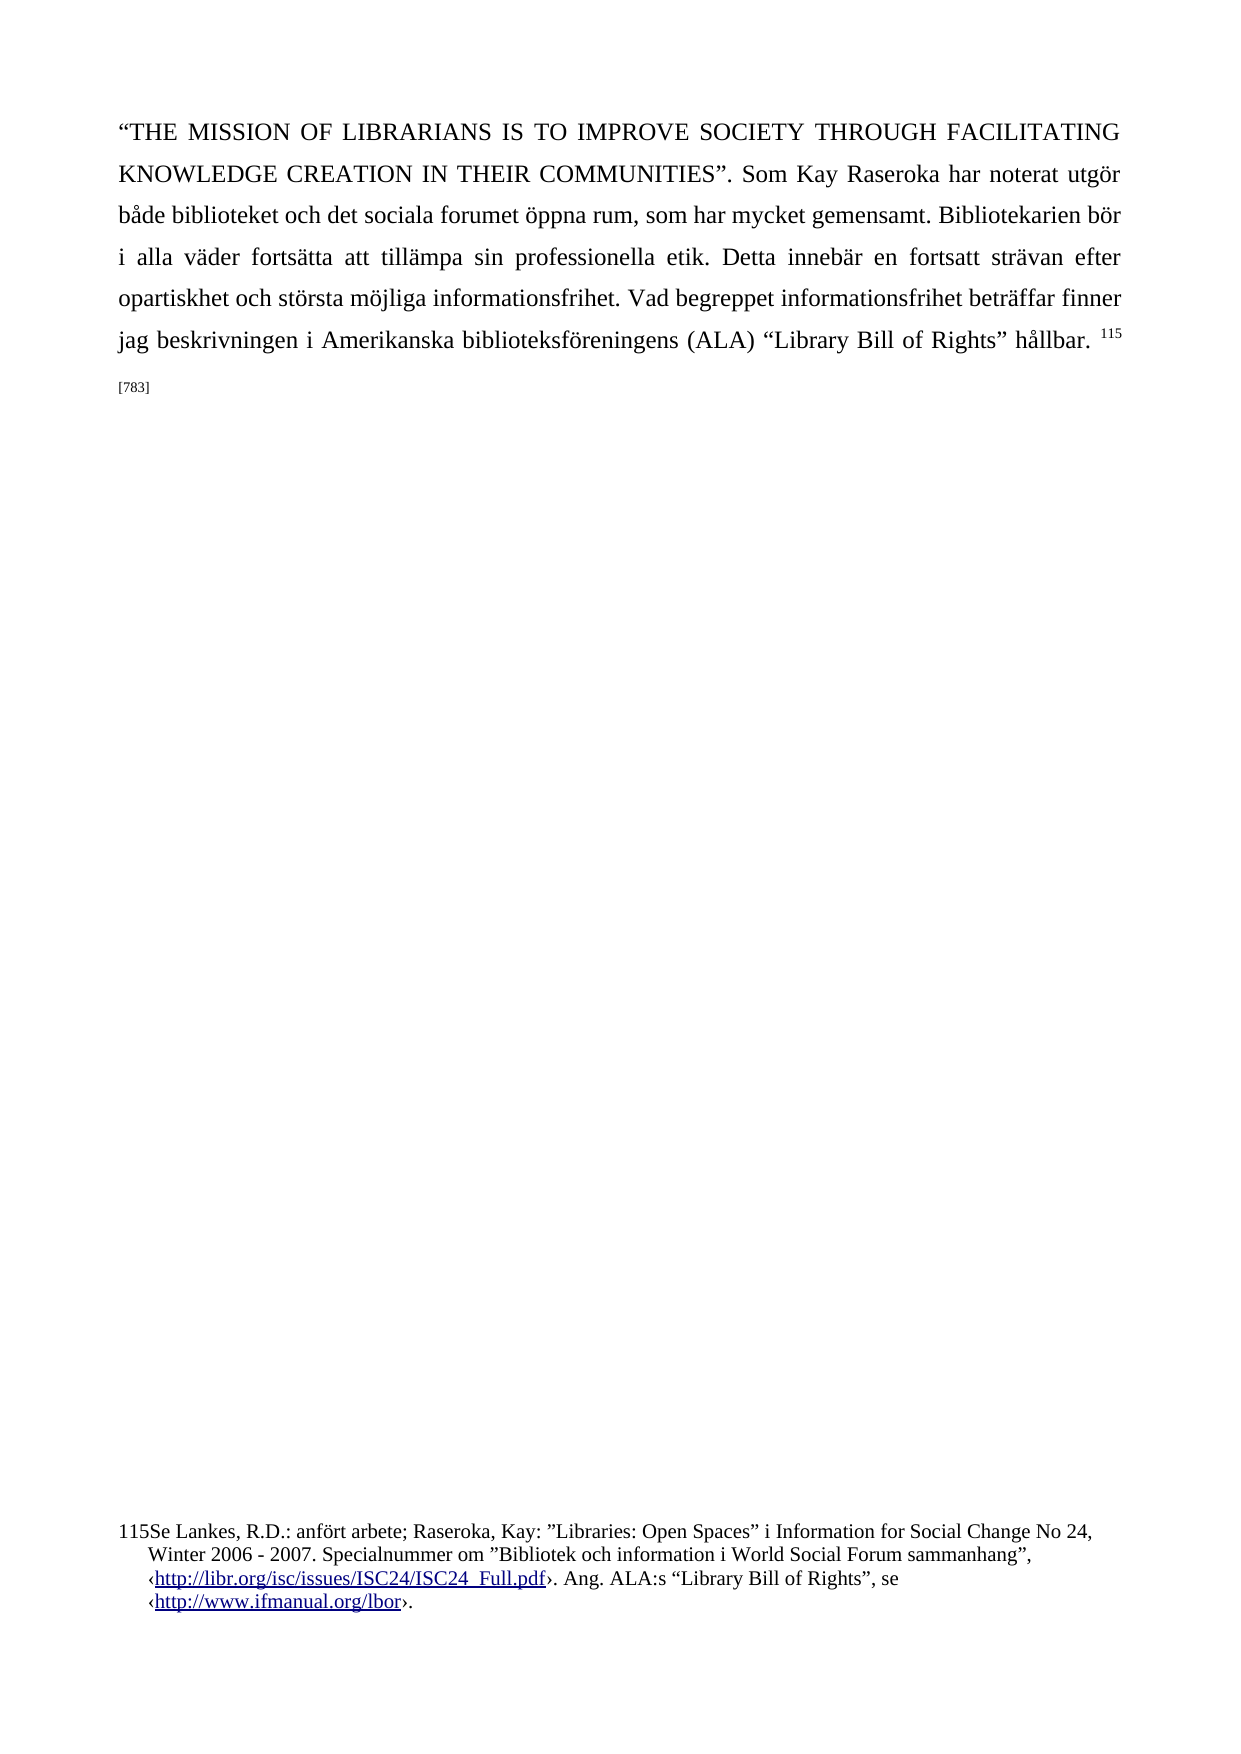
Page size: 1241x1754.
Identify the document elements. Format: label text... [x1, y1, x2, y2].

text Se Lankes, R.D.: anfört arbete; Raseroka, Kay: ”Libraries: Open Spaces” i Information for Social Change No 24, Winter 2006 - 2007. Specialnummer om ”Bibliotek och information i World Social Forum sammanhang”, ‹http://libr.org/isc/issues/ISC24/ISC24_Full.pdf›. Ang. ALA:s “Library Bill of Rights”, se ‹http://www.ifmanual.org/lbor›. [118, 1520, 1122, 1613]
text “THE MISSION OF LIBRARIANS IS TO IMPROVE SOCIETY THROUGH FACILITATING KNOWLEDGE CREATION IN THEIR COMMUNITIES”. Som Kay Raseroka har noterat utgör både biblioteket och det sociala forumet öppna rum, som har mycket gemensamt. Bibliotekarien bör i alla väder fortsätta att tillämpa sin professionella etik. Detta innebär en fortsatt strävan efter opartiskhet och största möjliga informationsfrihet. Vad begreppet informationsfrihet beträffar finner jag beskrivningen i Amerikanska biblioteksföreningens (ALA) “Library Bill of Rights” hållbar. [783] [118, 118, 1122, 395]
